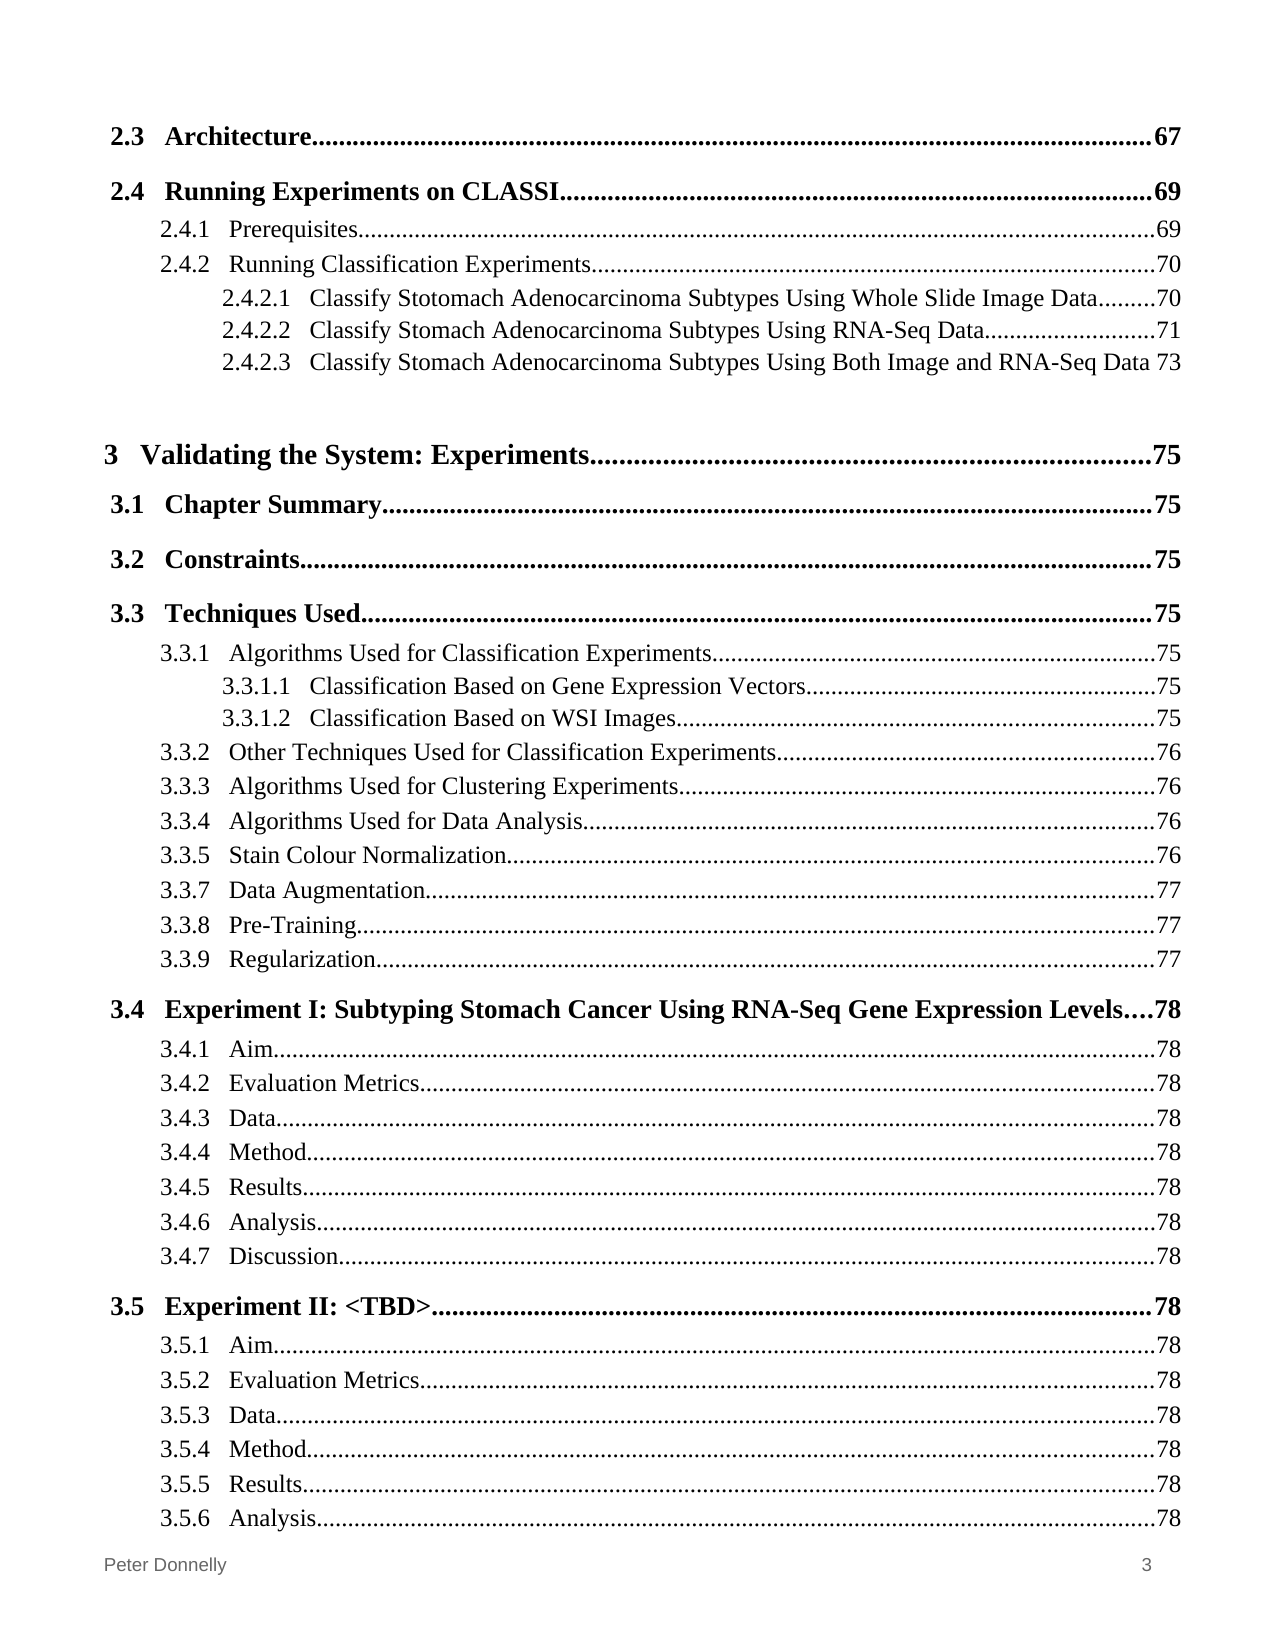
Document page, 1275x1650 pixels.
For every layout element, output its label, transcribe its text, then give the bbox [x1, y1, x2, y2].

text 3.3.1 Algorithms Used for Classification Experiments 75 [154, 638, 1181, 666]
text 3.3.8 Pre-Training 77 [154, 910, 1181, 938]
text 3.4.3 Data 78 [154, 1103, 1181, 1132]
text 3.5.1 Aim 78 [154, 1331, 1181, 1359]
text 2.3 Architecture 67 [103, 120, 1181, 151]
text 3.3.3 Algorithms Used for Clustering Experiments 76 [154, 771, 1181, 800]
text 2.4.2 Running Classification Experiments 70 [154, 249, 1181, 278]
text 3.5 Experiment II: <TBD> 78 [103, 1291, 1181, 1322]
text 3.5.6 Analysis 78 [154, 1503, 1181, 1532]
text 3.4.6 Analysis 78 [154, 1207, 1181, 1235]
text 3.3.5 Stain Colour Normalization 76 [154, 841, 1181, 869]
text 3.5.4 Method 78 [154, 1434, 1181, 1463]
text 3.3.9 Regularization 77 [154, 944, 1181, 973]
text 3.4.1 Aim 78 [154, 1034, 1181, 1062]
text 2.4.2.2 Classify Stomach Adenocarcinoma Subtypes Using RNA-Seq Data 71 [216, 315, 1181, 344]
text 3.4 Experiment I: Subtyping Stomach Cancer Using RNA-Seq Gene Expression Levels 78 [103, 994, 1181, 1025]
text 2.4.2.1 Classify Stotomach Adenocarcinoma Subtypes Using Whole Slide Image Data 70 [216, 283, 1181, 311]
text 2.4.1 Prerequisites 69 [154, 214, 1181, 243]
text 3.4.7 Discussion 78 [154, 1241, 1181, 1270]
text 3.3.2 Other Techniques Used for Classification Experiments 76 [154, 737, 1181, 766]
text 3.3.1.1 Classification Based on Gene Expression Vectors 75 [216, 671, 1181, 700]
text 3.4.2 Evaluation Metrics 78 [154, 1068, 1181, 1097]
text 3.2 Constraints 75 [103, 543, 1181, 574]
text 3.5.2 Evaluation Metrics 78 [154, 1365, 1181, 1394]
text 3.1 Chapter Summary 75 [103, 488, 1181, 519]
text 3 Validating the System: Experiments 75 [103, 437, 1181, 470]
text 3.3.1.2 Classification Based on WSI Images 75 [216, 703, 1181, 732]
text 2.4.2.3 Classify Stomach Adenocarcinoma Subtypes Using Both Image and RNA-Seq Data 73 [216, 347, 1181, 376]
text 3.3.7 Data Augmentation 77 [154, 875, 1181, 904]
text 3.3 Techniques Used 75 [103, 598, 1181, 629]
text 2.4 Running Experiments on CLASSI 69 [103, 174, 1181, 206]
text 3.5.3 Data 78 [154, 1400, 1181, 1428]
text 3.3.4 Algorithms Used for Data Analysis 76 [154, 806, 1181, 835]
text 3.4.4 Method 78 [154, 1137, 1181, 1166]
text 3.4.5 Results 78 [154, 1172, 1181, 1201]
text 3.5.5 Results 78 [154, 1469, 1181, 1498]
